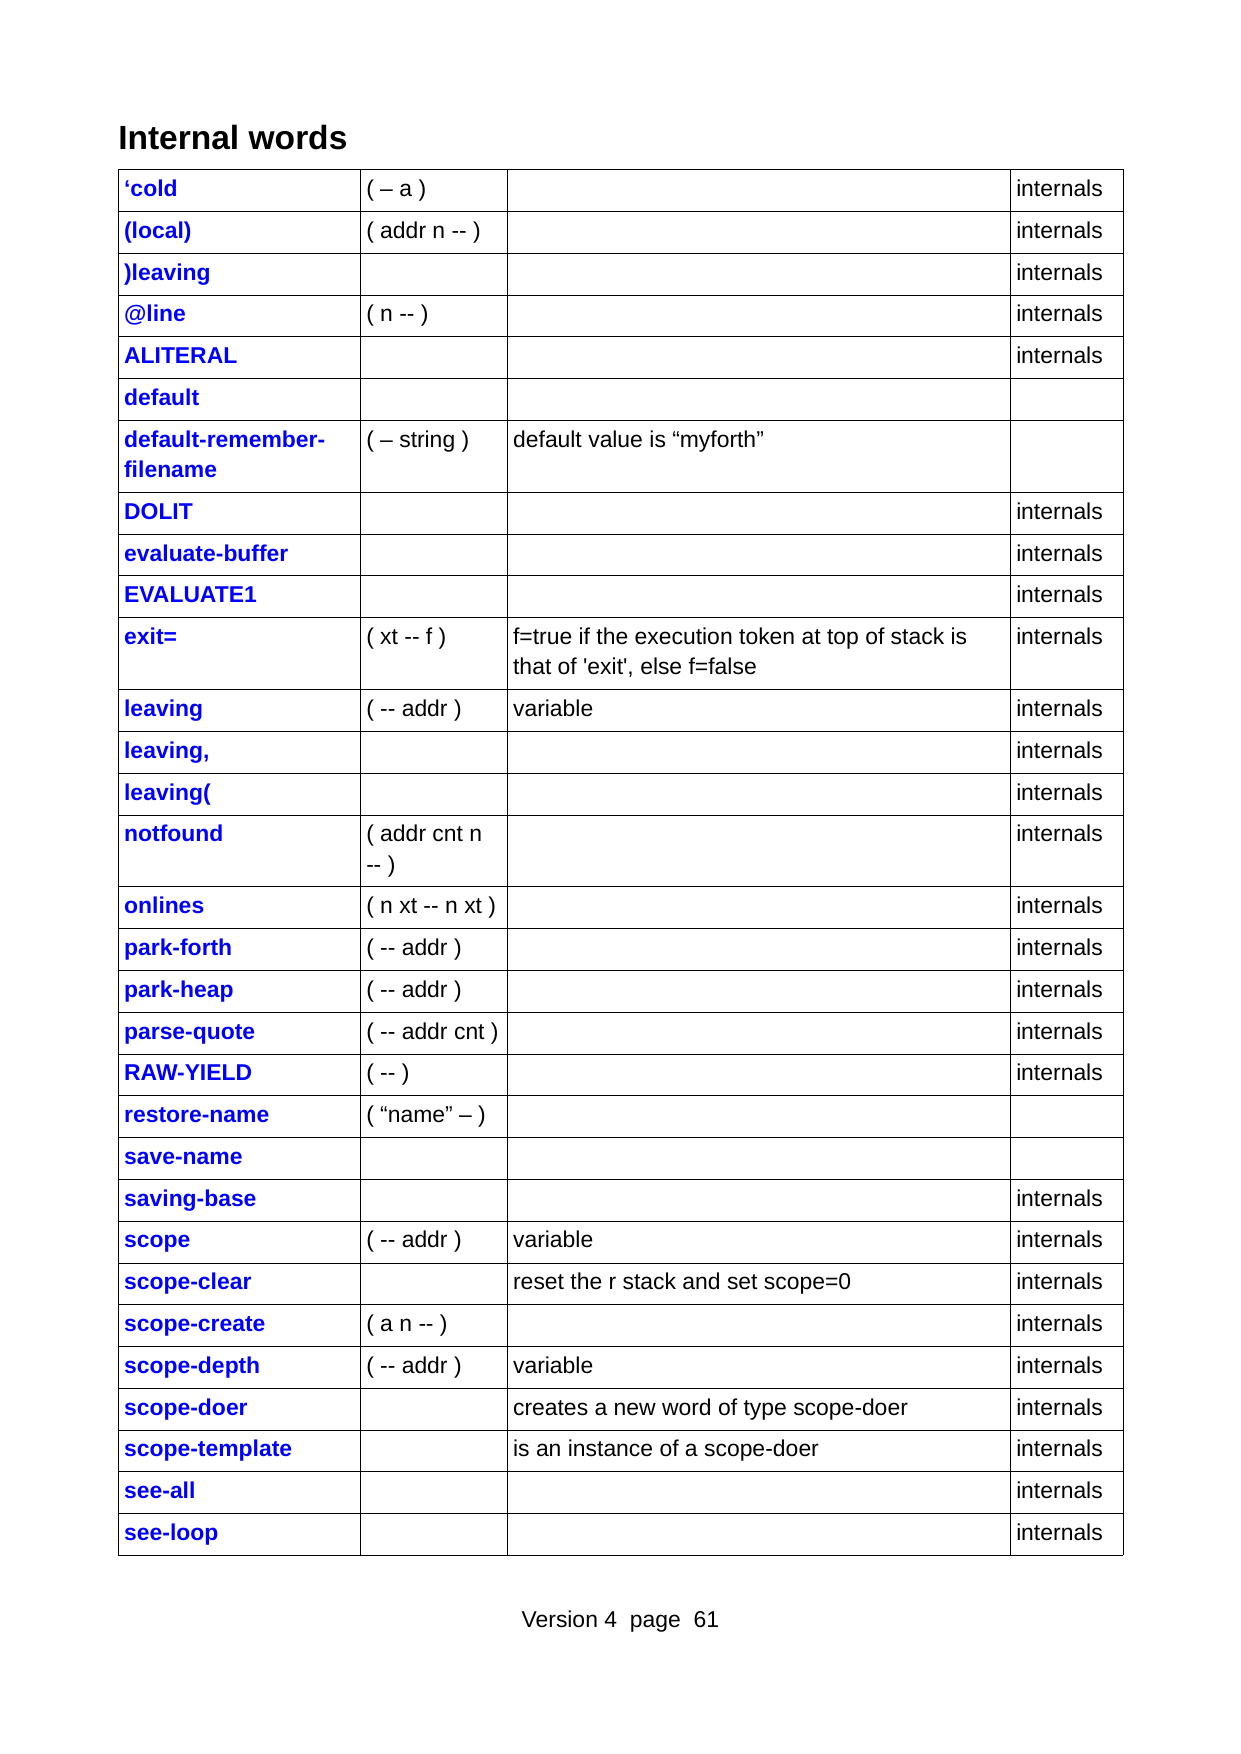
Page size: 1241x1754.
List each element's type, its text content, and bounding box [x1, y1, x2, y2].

table_cell [508, 732, 1010, 773]
table_cell [361, 535, 507, 575]
table_cell park-forth [119, 929, 360, 970]
table_cell ( -- ) [361, 1055, 507, 1095]
table_cell scope-clear [119, 1264, 360, 1304]
table_cell [508, 1514, 1010, 1555]
table_cell saving-base [119, 1180, 360, 1221]
table_cell notfound [119, 816, 360, 886]
table_cell internals [1011, 1222, 1123, 1262]
table_cell [361, 1472, 507, 1513]
table_cell [361, 732, 507, 773]
table_cell [361, 576, 507, 617]
table_cell )leaving [119, 254, 360, 294]
table_cell scope [119, 1222, 360, 1262]
table_cell restore-name [119, 1096, 360, 1137]
table_cell internals [1011, 887, 1123, 928]
table_cell (local) [119, 212, 360, 253]
table_cell internals [1011, 1180, 1123, 1221]
table_cell internals [1011, 535, 1123, 575]
table_cell ( xt -- f ) [361, 618, 507, 689]
table_cell default [119, 379, 360, 420]
table_cell internals [1011, 971, 1123, 1012]
table_cell see-loop [119, 1514, 360, 1555]
table_cell [361, 337, 507, 378]
table_cell internals [1011, 296, 1123, 336]
table_cell is an instance of a scope-doer [508, 1431, 1010, 1471]
table_cell reset the r stack and set scope=0 [508, 1264, 1010, 1304]
table_cell internals [1011, 732, 1123, 773]
table_cell ( -- addr ) [361, 1222, 507, 1262]
table_cell [361, 493, 507, 534]
table_cell evaluate-buffer [119, 535, 360, 575]
table_cell [508, 337, 1010, 378]
table_cell [508, 774, 1010, 814]
table_cell scope-template [119, 1431, 360, 1471]
table_cell ( -- addr ) [361, 929, 507, 970]
table_cell default-remember-filename [119, 421, 360, 492]
table_cell internals [1011, 1514, 1123, 1555]
table_cell variable [508, 1222, 1010, 1262]
table_cell [508, 212, 1010, 253]
table_cell internals [1011, 618, 1123, 689]
table_cell internals [1011, 212, 1123, 253]
table_cell [361, 1264, 507, 1304]
table_cell [361, 1389, 507, 1429]
table_cell scope-depth [119, 1347, 360, 1388]
table_cell internals [1011, 690, 1123, 731]
table_cell ALITERAL [119, 337, 360, 378]
table_cell leaving( [119, 774, 360, 814]
table_cell [508, 1013, 1010, 1053]
table_cell [1011, 1096, 1123, 1137]
table_cell save-name [119, 1138, 360, 1179]
table_cell [1011, 421, 1123, 492]
table_cell parse-quote [119, 1013, 360, 1053]
table_cell see-all [119, 1472, 360, 1513]
table_cell [361, 1138, 507, 1179]
table_cell [508, 1055, 1010, 1095]
table_cell [508, 493, 1010, 534]
table_cell [508, 887, 1010, 928]
table_cell internals [1011, 493, 1123, 534]
table_cell [508, 971, 1010, 1012]
table_header [508, 170, 1010, 211]
table_cell [361, 254, 507, 294]
table_cell ( “name” – ) [361, 1096, 507, 1137]
table_cell [508, 576, 1010, 617]
table_cell ( – string ) [361, 421, 507, 492]
table_cell ( -- addr cnt ) [361, 1013, 507, 1053]
table_cell scope-create [119, 1305, 360, 1346]
table_cell internals [1011, 816, 1123, 886]
table_cell [1011, 379, 1123, 420]
table_cell [508, 1180, 1010, 1221]
table_cell creates a new word of type scope-doer [508, 1389, 1010, 1429]
table_cell EVALUATE1 [119, 576, 360, 617]
table_cell internals [1011, 337, 1123, 378]
table_cell [508, 296, 1010, 336]
table_cell [508, 929, 1010, 970]
table_header ( – a ) [361, 170, 507, 211]
table_cell internals [1011, 929, 1123, 970]
table_cell internals [1011, 1472, 1123, 1513]
table_cell [508, 1096, 1010, 1137]
table_cell onlines [119, 887, 360, 928]
table_cell internals [1011, 1389, 1123, 1429]
table_cell variable [508, 690, 1010, 731]
table_cell internals [1011, 1347, 1123, 1388]
table_cell internals [1011, 774, 1123, 814]
table_cell [508, 1305, 1010, 1346]
table_cell [508, 1472, 1010, 1513]
table_cell @line [119, 296, 360, 336]
table_cell internals [1011, 1431, 1123, 1471]
table_cell ( a n -- ) [361, 1305, 507, 1346]
table_header ‘cold [119, 170, 360, 211]
table_cell RAW-YIELD [119, 1055, 360, 1095]
table_cell internals [1011, 1305, 1123, 1346]
subtitle Internal words [118, 118, 1122, 157]
table_cell DOLIT [119, 493, 360, 534]
table_cell internals [1011, 254, 1123, 294]
table_cell park-heap [119, 971, 360, 1012]
table_cell [508, 816, 1010, 886]
table_cell [361, 379, 507, 420]
table_cell ( -- addr ) [361, 971, 507, 1012]
table_cell f=true if the execution token at top of stack is that of 'exit', else f=false [508, 618, 1010, 689]
table_cell [361, 774, 507, 814]
table_cell [508, 1138, 1010, 1179]
table_cell ( n xt -- n xt ) [361, 887, 507, 928]
table_cell ( addr cnt n -- ) [361, 816, 507, 886]
table_cell [1011, 1138, 1123, 1179]
table_cell internals [1011, 1264, 1123, 1304]
table_cell scope-doer [119, 1389, 360, 1429]
table_cell internals [1011, 1013, 1123, 1053]
table_cell [361, 1431, 507, 1471]
table_cell default value is “myforth” [508, 421, 1010, 492]
table_cell ( addr n -- ) [361, 212, 507, 253]
table_cell internals [1011, 1055, 1123, 1095]
table_cell variable [508, 1347, 1010, 1388]
table_cell leaving [119, 690, 360, 731]
table_cell ( -- addr ) [361, 690, 507, 731]
table_cell leaving, [119, 732, 360, 773]
table_cell [508, 379, 1010, 420]
table_cell [508, 254, 1010, 294]
table_header internals [1011, 170, 1123, 211]
table_cell ( n -- ) [361, 296, 507, 336]
table_cell internals [1011, 576, 1123, 617]
table_cell [361, 1514, 507, 1555]
table_cell [508, 535, 1010, 575]
table_cell [361, 1180, 507, 1221]
table_cell exit= [119, 618, 360, 689]
table_cell ( -- addr ) [361, 1347, 507, 1388]
